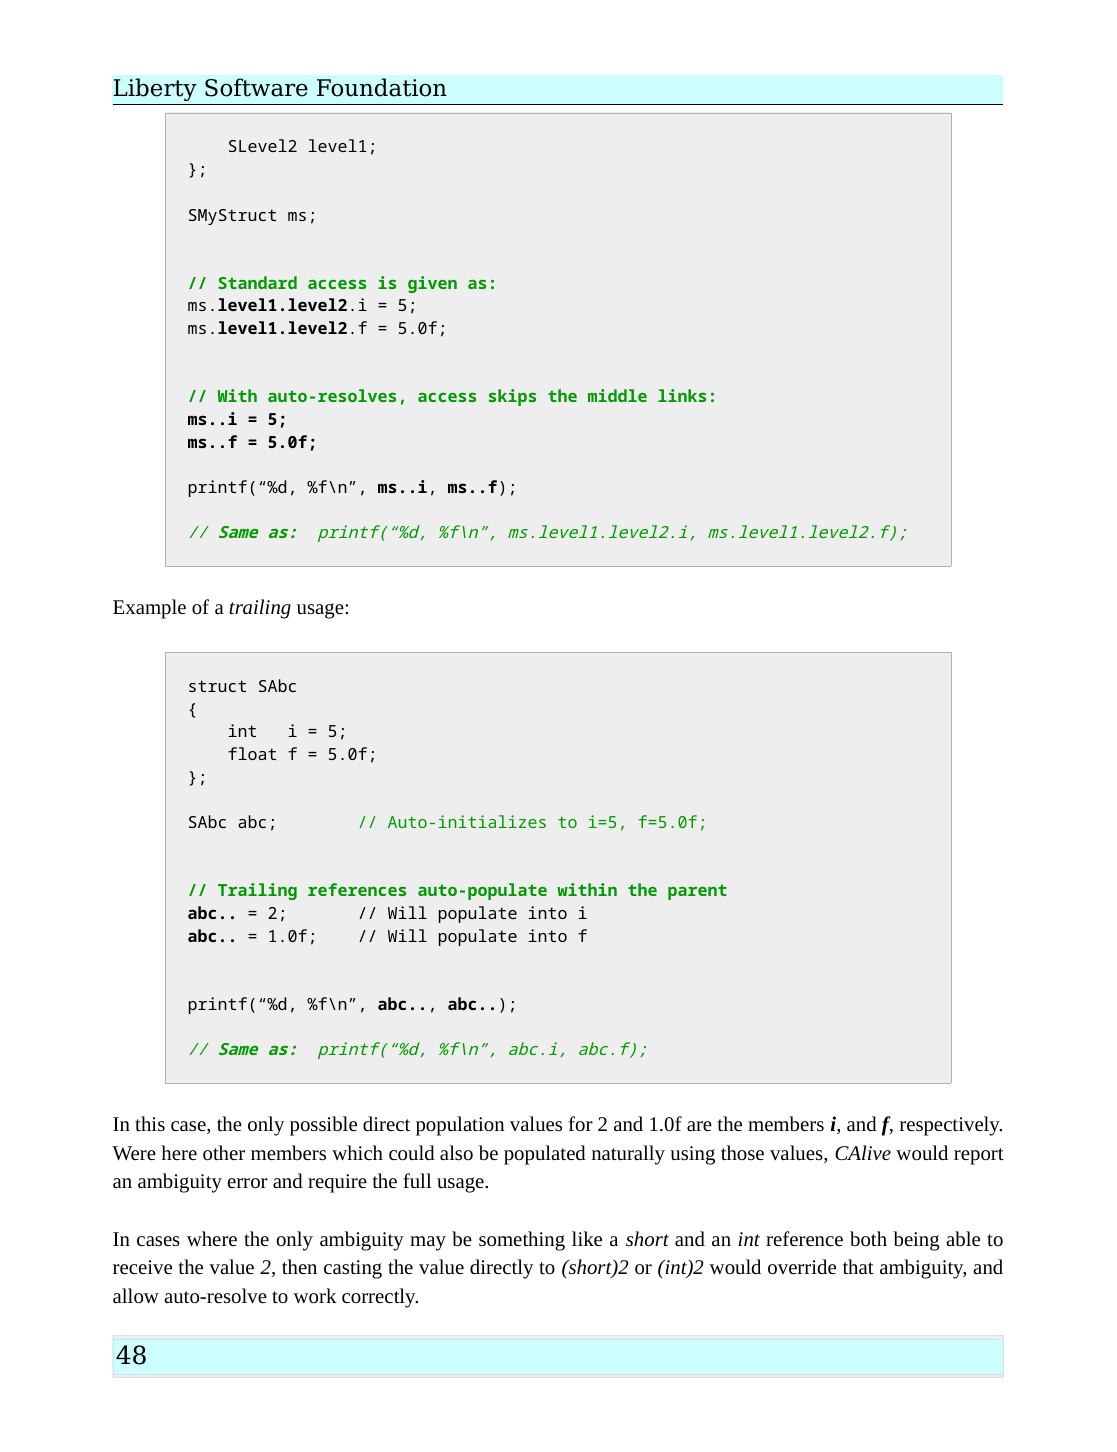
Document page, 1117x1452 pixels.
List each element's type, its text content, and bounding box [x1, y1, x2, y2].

text In this case, the only possible direct population values for 2 and 1.0f are the members i, and f, respectively. Were here other members which could also be populated naturally using those values, CAlive would report an ambiguity error and require the full usage. [112, 1112, 1003, 1193]
text Example of a trailing usage: [112, 595, 1003, 619]
text struct SAbc { int i = 5; float f = 5.0f; }; SAbc abc; // Auto-initializes to i=5, f=5.0f; // Trailing references auto-populate within the parent abc.. = 2; // Will populate into i abc.. = 1.0f; // Will populate into f printf(“%d, %f\n”, abc.., abc..); // Same as: printf(“%d, %f\n”, abc.i, abc.f); [166, 653, 951, 1083]
text SLevel2 level1; }; SMyStruct ms; // Standard access is given as: ms.level1.level2.i = 5; ms.level1.level2.f = 5.0f; // With auto-resolves, access skips the middle links: ms..i = 5; ms..f = 5.0f; printf(“%d, %f\n”, ms..i, ms..f); // Same as: printf(“%d, %f\n”, ms.level1.level2.i, ms.level1.level2.f); [166, 114, 951, 566]
text In cases where the only ambiguity may be something like a short and an int reference both being able to receive the value 2, then casting the value directly to (short)2 or (int)2 would override that ambiguity, and allow auto-resolve to work correctly. [112, 1226, 1003, 1308]
